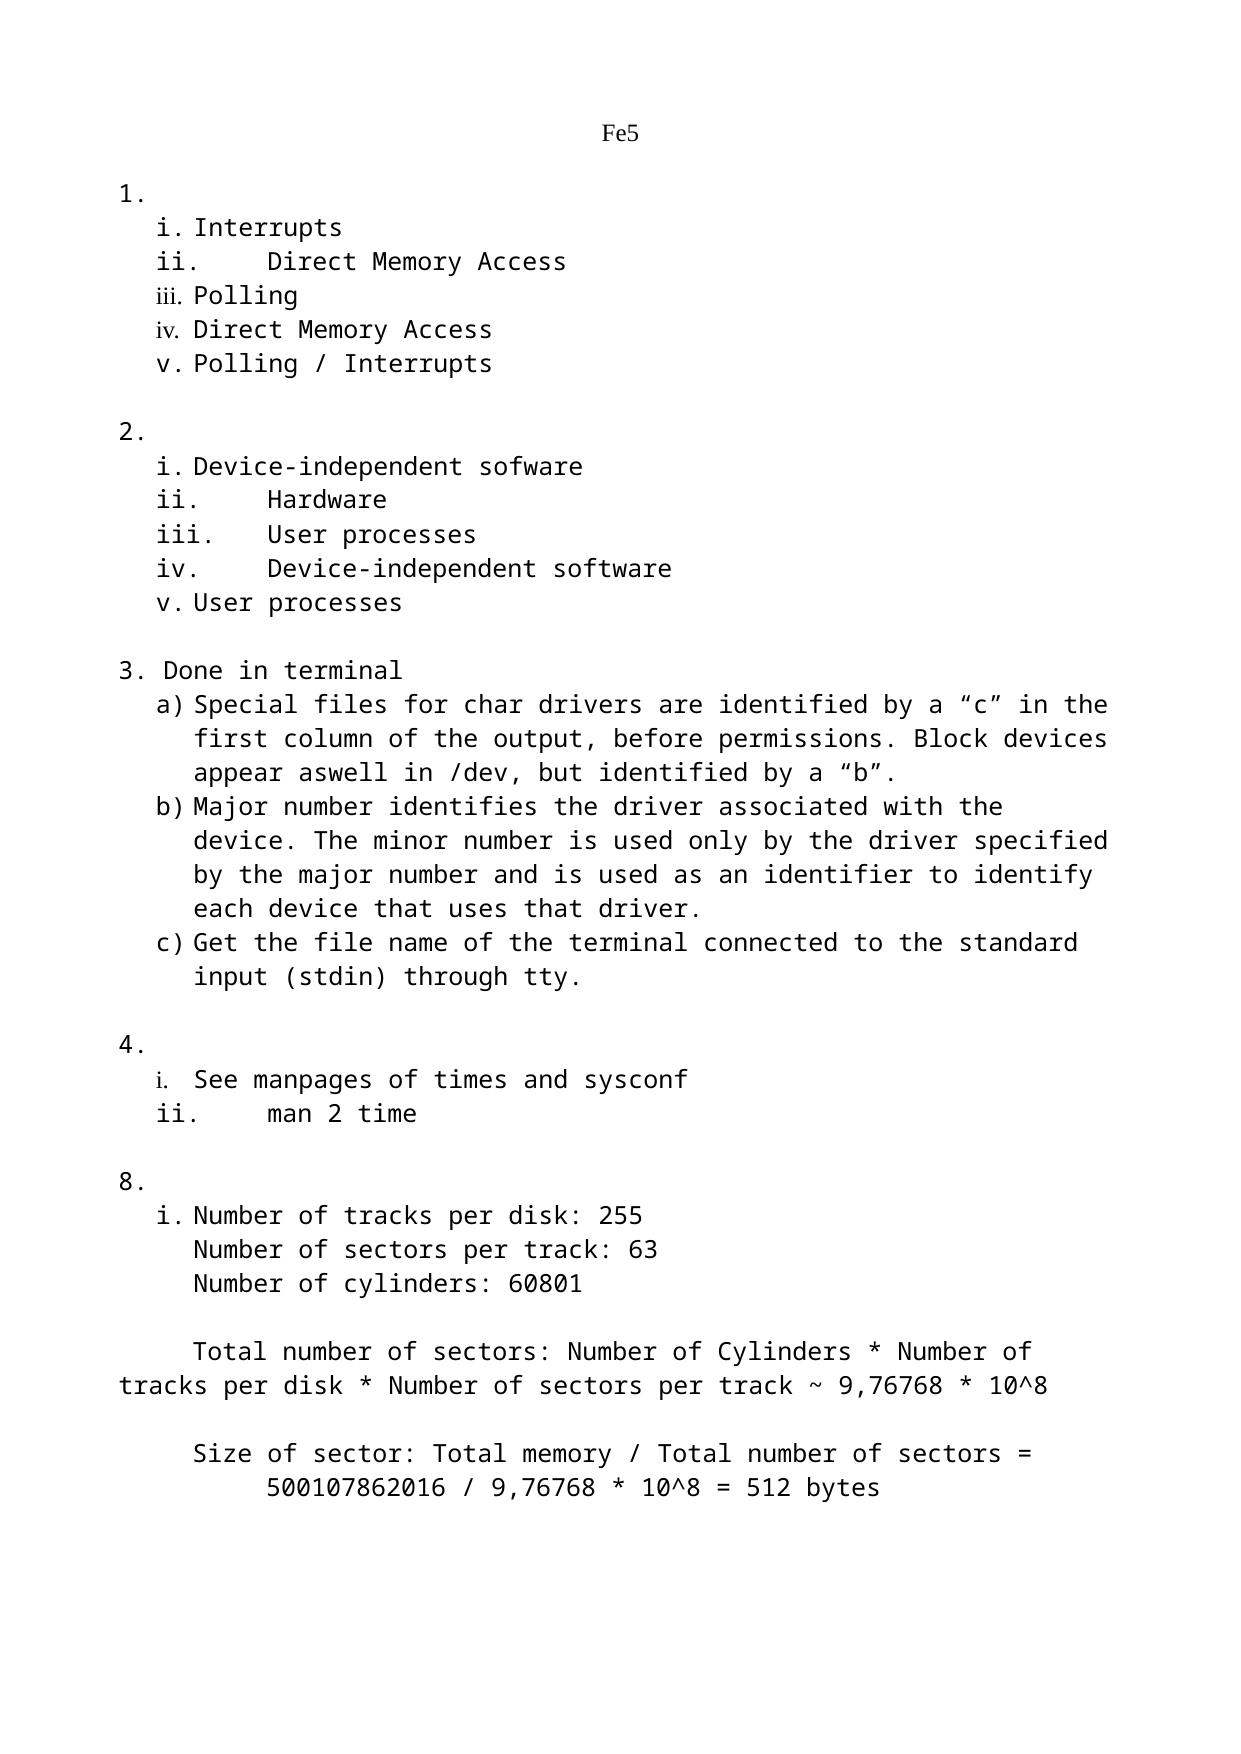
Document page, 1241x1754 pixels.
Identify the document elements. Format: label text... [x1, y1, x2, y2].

list Number of cylinders: 60801 [156, 1266, 1122, 1300]
list man 2 time [156, 1095, 1122, 1129]
text Fe5 [118, 118, 1122, 147]
list Device-independent sofware [156, 448, 1122, 482]
list Number of tracks per disk: 255 [156, 1197, 1122, 1232]
list Polling [156, 278, 1122, 312]
list Major number identifies the driver associated with the device. The minor number is used only by the driver specified by the major number and is used as an identifier to identify each device that uses that driver. [156, 789, 1122, 925]
list Direct Memory Access [156, 244, 1122, 278]
list Get the file name of the terminal connected to the standard input (stdin) through tty. [156, 925, 1122, 993]
text 4. [118, 1027, 1122, 1061]
list Hardware [156, 482, 1122, 516]
text 3. Done in terminal [118, 652, 1122, 687]
list Interrupts [156, 210, 1122, 244]
text 1. [118, 176, 1122, 210]
text Total number of sectors: Number of Cylinders * Number of tracks per disk * Number of sectors per track ~ 9,76768 * 10^8 [118, 1334, 1122, 1402]
list User processes [156, 516, 1122, 550]
list Device-independent software [156, 550, 1122, 584]
list Polling / Interrupts [156, 346, 1122, 380]
text Size of sector: Total memory / Total number of sectors = [118, 1436, 1122, 1470]
list See manpages of times and sysconf [156, 1061, 1122, 1095]
list Special files for char drivers are identified by a “c” in the first column of the output, before permissions. Block devices appear aswell in /dev, but identified by a “b”. [156, 687, 1122, 789]
text 500107862016 / 9,76768 * 10^8 = 512 bytes [118, 1470, 1122, 1504]
list Direct Memory Access [156, 312, 1122, 346]
list User processes [156, 584, 1122, 618]
text 8. [118, 1163, 1122, 1197]
text 2. [118, 414, 1122, 448]
list Number of sectors per track: 63 [156, 1232, 1122, 1266]
